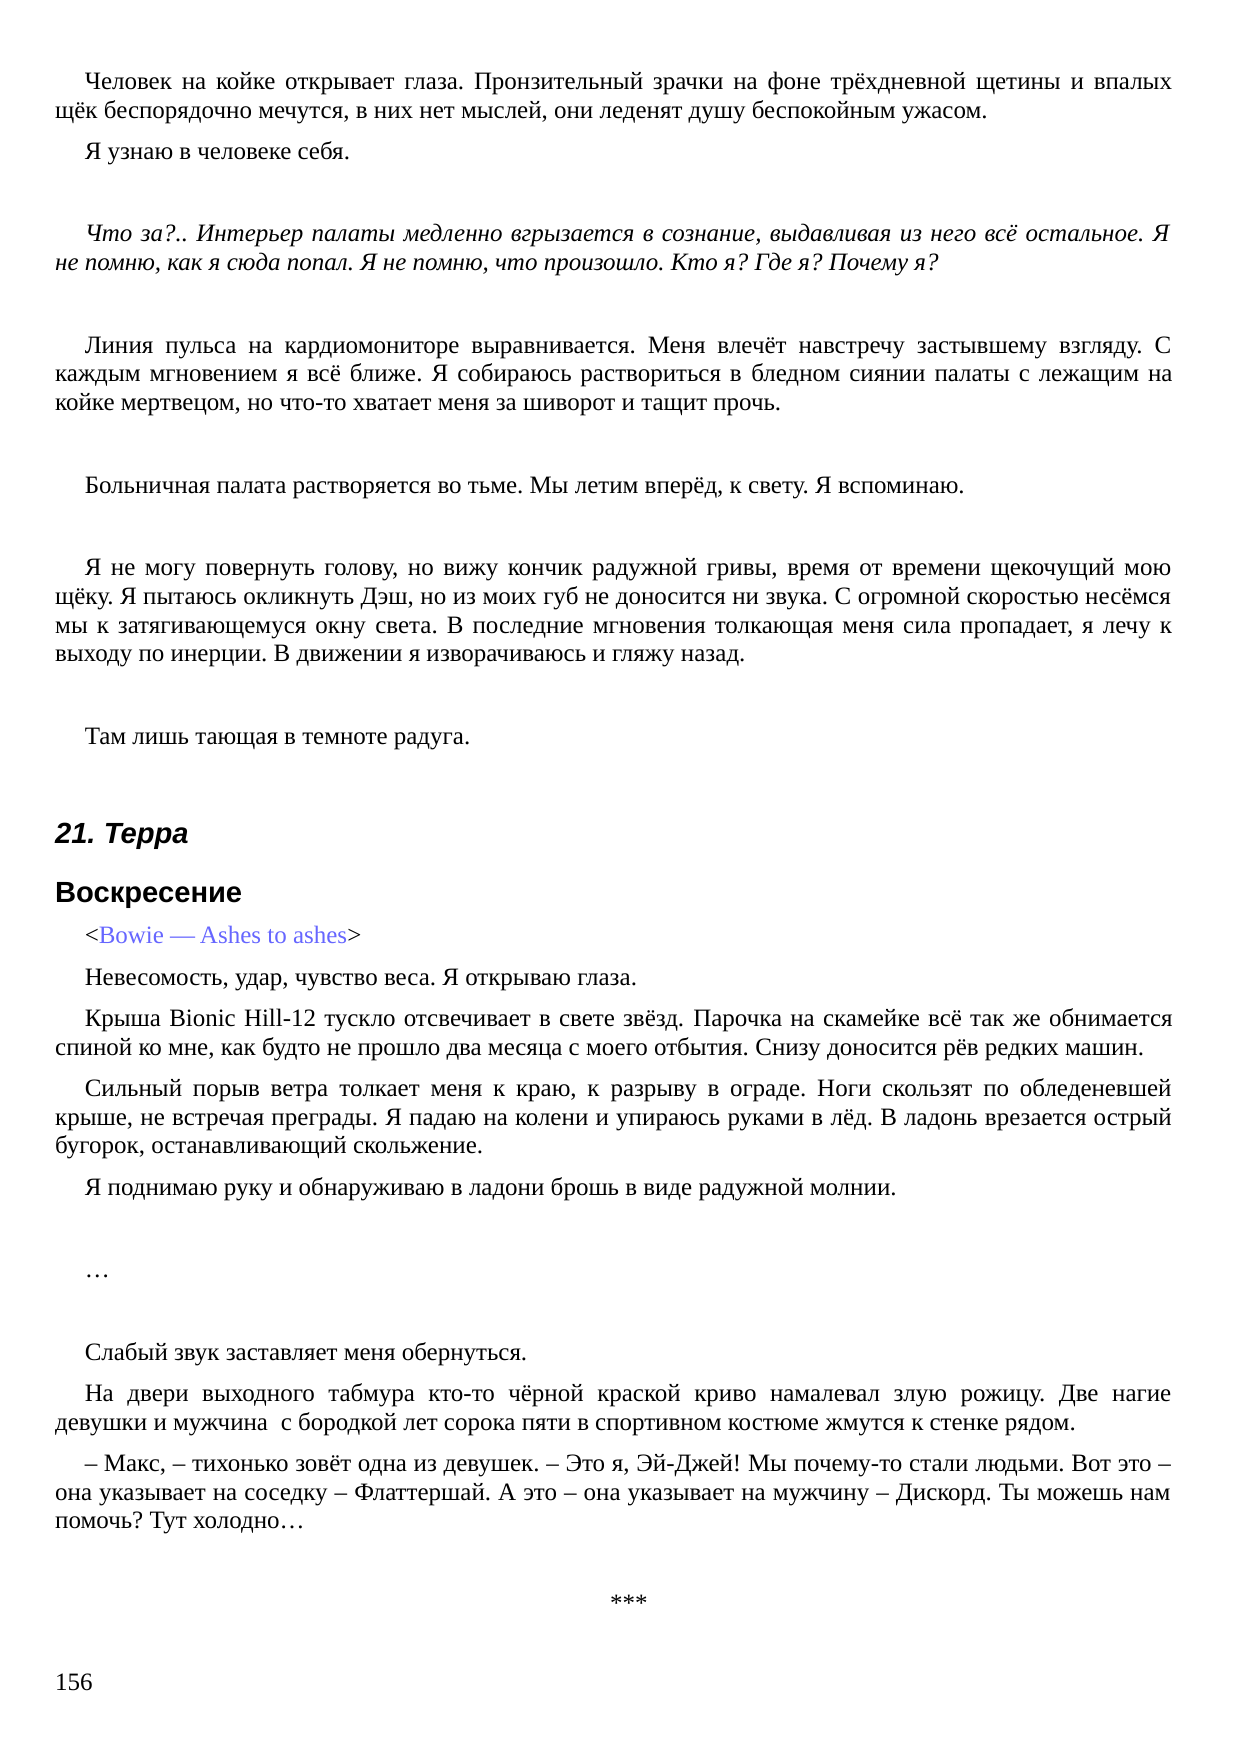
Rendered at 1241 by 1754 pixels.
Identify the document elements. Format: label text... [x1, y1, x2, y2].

text … [55, 1254, 1173, 1283]
text Невесомость, удар, чувство веса. Я открываю глаза. [55, 962, 1173, 991]
text <Bowie — Ashes to ashes> [55, 921, 1173, 949]
text Я не могу повернуть голову, но вижу кончик радужной гривы, время от времени щекочущий мою щёку. Я пытаюсь окликнуть Дэш, но из моих губ не доносится ни звука. С огромной скоростью несёмся мы к затягивающемуся окну света. В последние мгновения толкающая меня сила пропадает, я лечу к выходу по инерции. В движении я изворачиваюсь и гляжу назад. [55, 552, 1173, 667]
text Я поднимаю руку и обнаруживаю в ладони брошь в виде радужной молнии. [55, 1172, 1173, 1201]
subtitle 21. Терра [55, 816, 1173, 849]
text Больничная палата растворяется во тьме. Мы летим вперёд, к свету. Я вспоминаю. [55, 470, 1173, 498]
text Человек на койке открывает глаза. Пронзительный зрачки на фоне трёхдневной щетины и впалых щёк беспорядочно мечутся, в них нет мыслей, они леденят душу беспокойным ужасом. [55, 66, 1173, 123]
subtitle Воскресение [55, 874, 1173, 908]
text Что за?.. Интерьер палаты медленно вгрызается в сознание, выдавливая из него всё остальное. Я не помню, как я сюда попал. Я не помню, что произошло. Кто я? Где я? Почему я? [55, 218, 1173, 276]
text Я узнаю в человеке себя. [55, 136, 1173, 165]
text Крыша Bionic Hill-12 тускло отсвечивает в свете звёзд. Парочка на скамейке всё так же обнимается спиной ко мне, как будто не прошло два месяца с моего отбытия. Снизу доносится рёв редких машин. [55, 1003, 1173, 1061]
text Сильный порыв ветра толкает меня к краю, к разрыву в ограде. Ноги скользят по обледеневшей крыше, не встречая преграды. Я падаю на колени и упираюсь руками в лёд. В ладонь врезается острый бугорок, останавливающий скольжение. [55, 1073, 1173, 1159]
text На двери выходного табмура кто-то чёрной краской криво намалевал злую рожицу. Две нагие девушки и мужчина с бородкой лет сорока пяти в спортивном костюме жмутся к стенке рядом. [55, 1378, 1173, 1436]
text Слабый звук заставляет меня обернуться. [55, 1337, 1173, 1366]
text Линия пульса на кардиомониторе выравнивается. Меня влечёт навстречу застывшему взгляду. С каждым мгновением я всё ближе. Я собираюсь раствориться в бледном сиянии палаты с лежащим на койке мертвецом, но что-то хватает меня за шиворот и тащит прочь. [55, 330, 1173, 416]
text Там лишь тающая в темноте радуга. [55, 721, 1173, 750]
text *** [55, 1588, 1173, 1617]
text – Макс, – тихонько зовёт одна из девушек. – Это я, Эй-Джей! Мы почему-то стали людьми. Вот это – она указывает на соседку – Флаттершай. А это – она указывает на мужчину – Дискорд. Ты можешь нам помочь? Тут холодно… [55, 1448, 1173, 1534]
